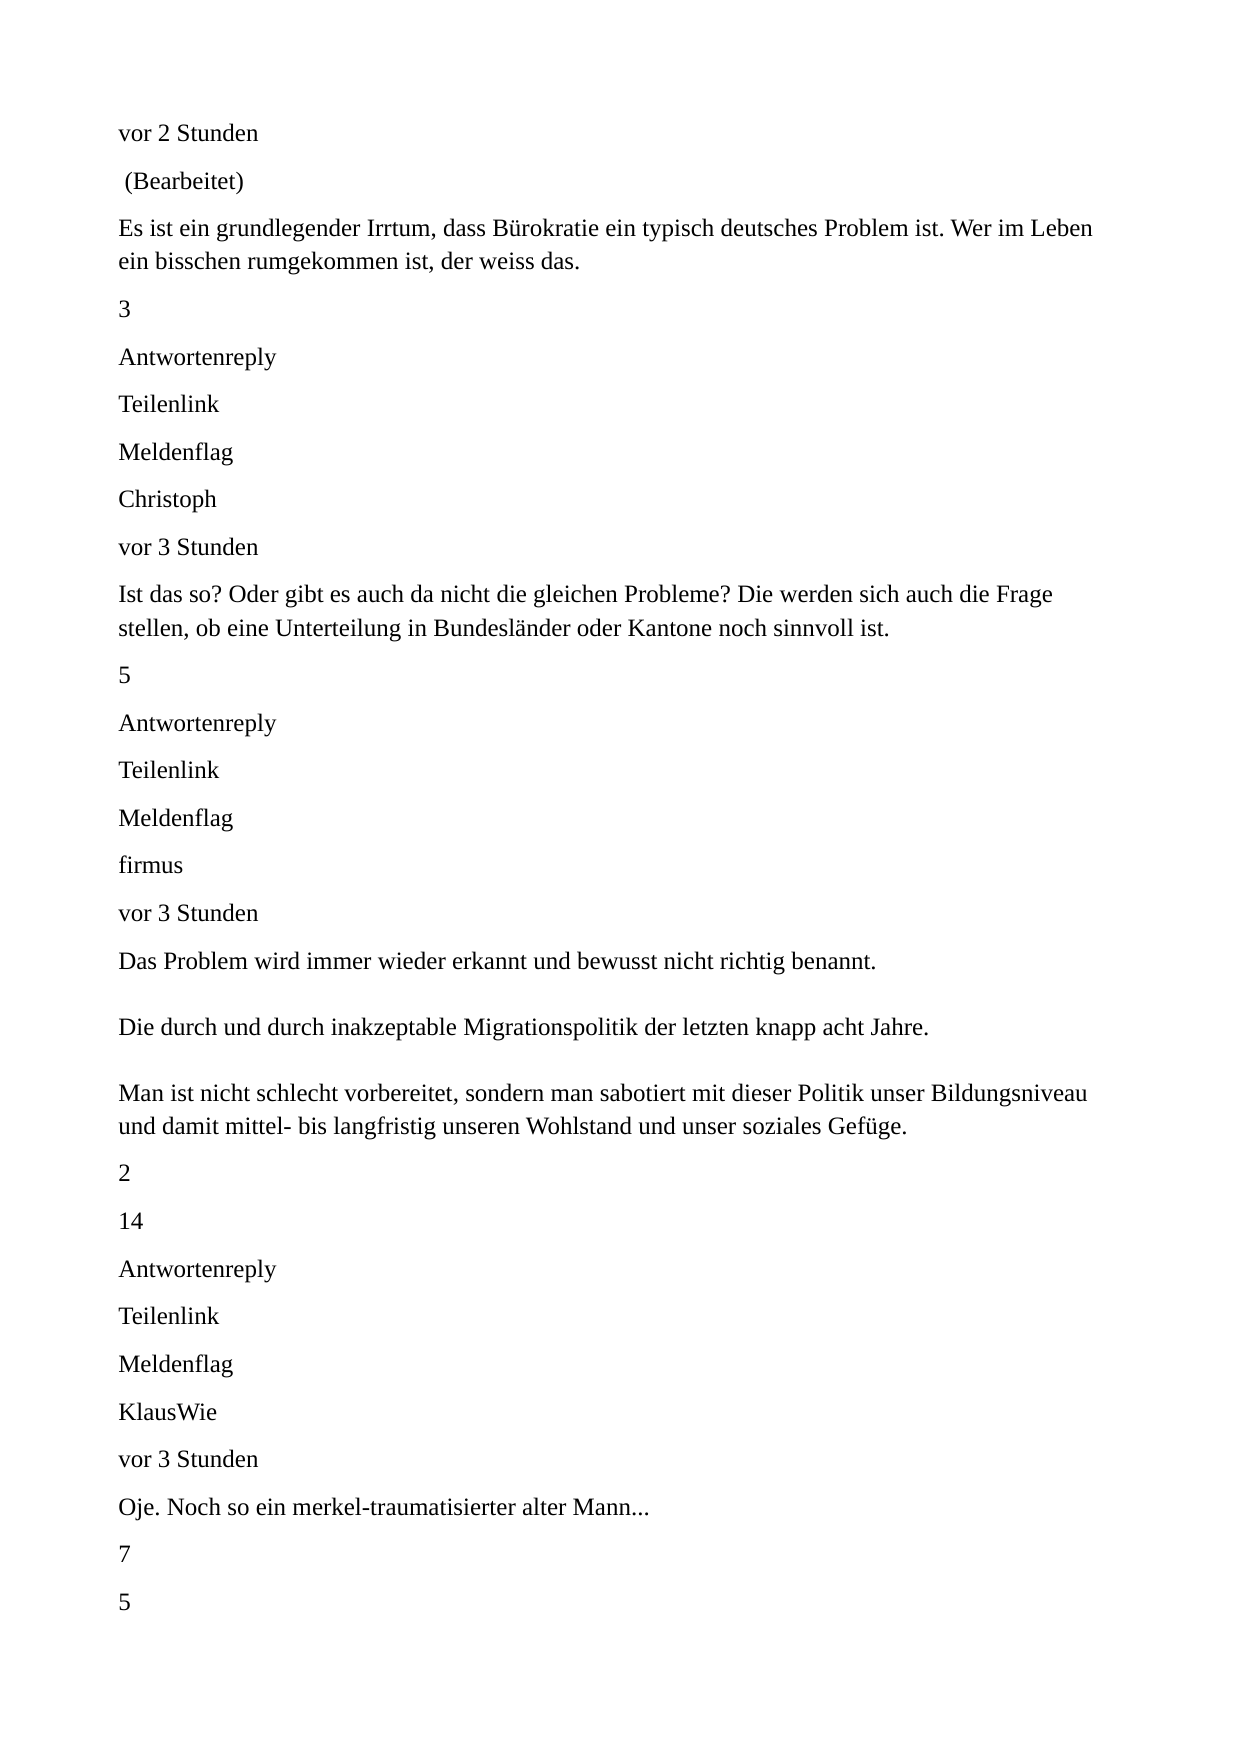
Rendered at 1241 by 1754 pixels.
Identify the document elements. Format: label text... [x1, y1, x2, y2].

text (Bearbeitet) [118, 166, 1122, 194]
text vor 3 Stunden [118, 1444, 1122, 1473]
text 14 [118, 1206, 1122, 1235]
text Meldenflag [118, 803, 1122, 832]
text Es ist ein grundlegender Irrtum, dass Bürokratie ein typisch deutsches Problem ist. Wer im Leben ein bisschen rumgekommen ist, der weiss das. [118, 213, 1122, 275]
text vor 3 Stunden [118, 532, 1122, 561]
text Meldenflag [118, 1349, 1122, 1378]
text vor 2 Stunden [118, 118, 1122, 147]
text firmus [118, 851, 1122, 879]
text vor 3 Stunden [118, 898, 1122, 927]
text KlausWie [118, 1397, 1122, 1425]
text 5 [118, 660, 1122, 689]
text Christoph [118, 484, 1122, 513]
text Teilenlink [118, 755, 1122, 784]
text Ist das so? Oder gibt es auch da nicht die gleichen Probleme? Die werden sich auch die Frage stellen, ob eine Unterteilung in Bundesländer oder Kantone noch sinnvoll ist. [118, 579, 1122, 641]
text Das Problem wird immer wieder erkannt und bewusst nicht richtig benannt. Die durch und durch inakzeptable Migrationspolitik der letzten knapp acht Jahre. Man ist nicht schlecht vorbereitet, sondern man sabotiert mit dieser Politik unser Bildungsniveau und damit mittel- bis langfristig unseren Wohlstand und unser soziales Gefüge. [118, 946, 1122, 1140]
text Antwortenreply [118, 342, 1122, 370]
text 2 [118, 1158, 1122, 1187]
text Teilenlink [118, 1301, 1122, 1330]
text 3 [118, 294, 1122, 323]
text 7 [118, 1539, 1122, 1568]
text Antwortenreply [118, 708, 1122, 737]
text Antwortenreply [118, 1254, 1122, 1282]
text Teilenlink [118, 389, 1122, 418]
text Meldenflag [118, 437, 1122, 466]
text Oje. Noch so ein merkel-traumatisierter alter Mann... [118, 1492, 1122, 1521]
text 5 [118, 1587, 1122, 1616]
